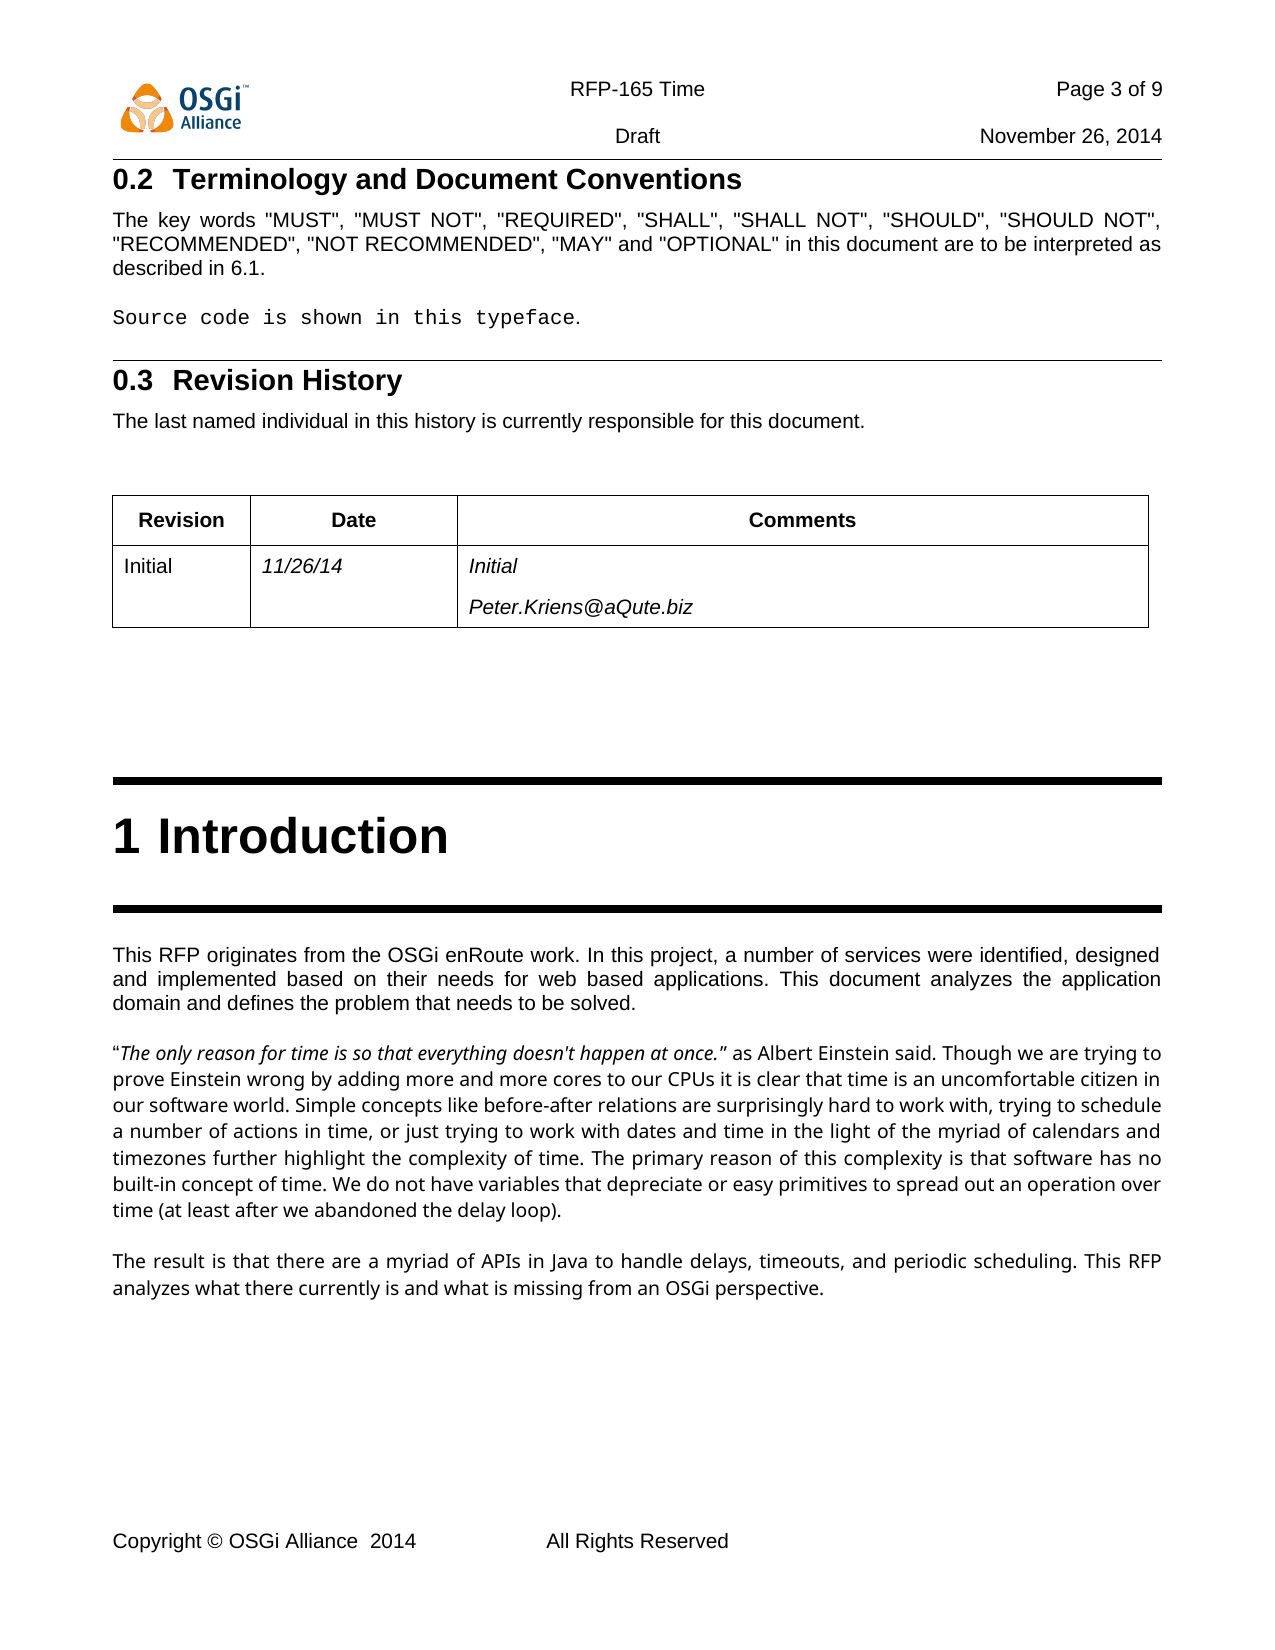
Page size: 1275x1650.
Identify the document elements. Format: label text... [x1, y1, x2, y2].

text This RFP originates from the OSGi enRoute work. In this project, a number of services were identified, designed and implemented based on their needs for web based applications. This document analyzes the application domain and defines the problem that needs to be solved. [112, 943, 1162, 1014]
text “The only reason for time is so that everything doesn't happen at once.” as Albert Einstein said. Though we are trying to prove Einstein wrong by adding more and more cores to our CPUs it is clear that time is an uncomfortable citizen in our software world. Simple concepts like before-after relations are surprisingly hard to work with, trying to schedule a number of actions in time, or just trying to work with dates and time in the light of the myriad of calendars and timezones further highlight the complexity of time. The primary reason of this complexity is that software has no built-in concept of time. We do not have variables that depreciate or easy primitives to spread out an operation over time (at least after we abandoned the delay loop). [112, 1039, 1162, 1223]
text The result is that there are a myriad of APIs in Java to handle delays, timeouts, and periodic scheduling. This RFP analyzes what there currently is and what is missing from an OSGi perspective. [112, 1248, 1162, 1301]
text The last named individual in this history is currently responsible for this document. [112, 409, 1162, 433]
subtitle Terminology and Document Conventions [112, 160, 1162, 196]
subtitle Revision History [112, 361, 1162, 397]
subtitle Introduction [112, 778, 1162, 913]
table_header Revision [113, 496, 250, 544]
text The key words "MUST", "MUST NOT", "REQUIRED", "SHALL", "SHALL NOT", "SHOULD", "SHOULD NOT", "RECOMMENDED", "NOT RECOMMENDED", "MAY" and "OPTIONAL" in this document are to be interpreted as described in 1. [112, 208, 1162, 280]
table_cell Initial [113, 546, 250, 627]
table_cell Initial Peter.Kriens@aQute.biz [458, 546, 1148, 627]
table_header Comments [458, 496, 1148, 544]
table_header Date [251, 496, 457, 544]
text Source code is shown in this typeface. [112, 305, 1162, 331]
picture [113, 76, 257, 140]
table_cell 26-11-14 [251, 546, 457, 627]
